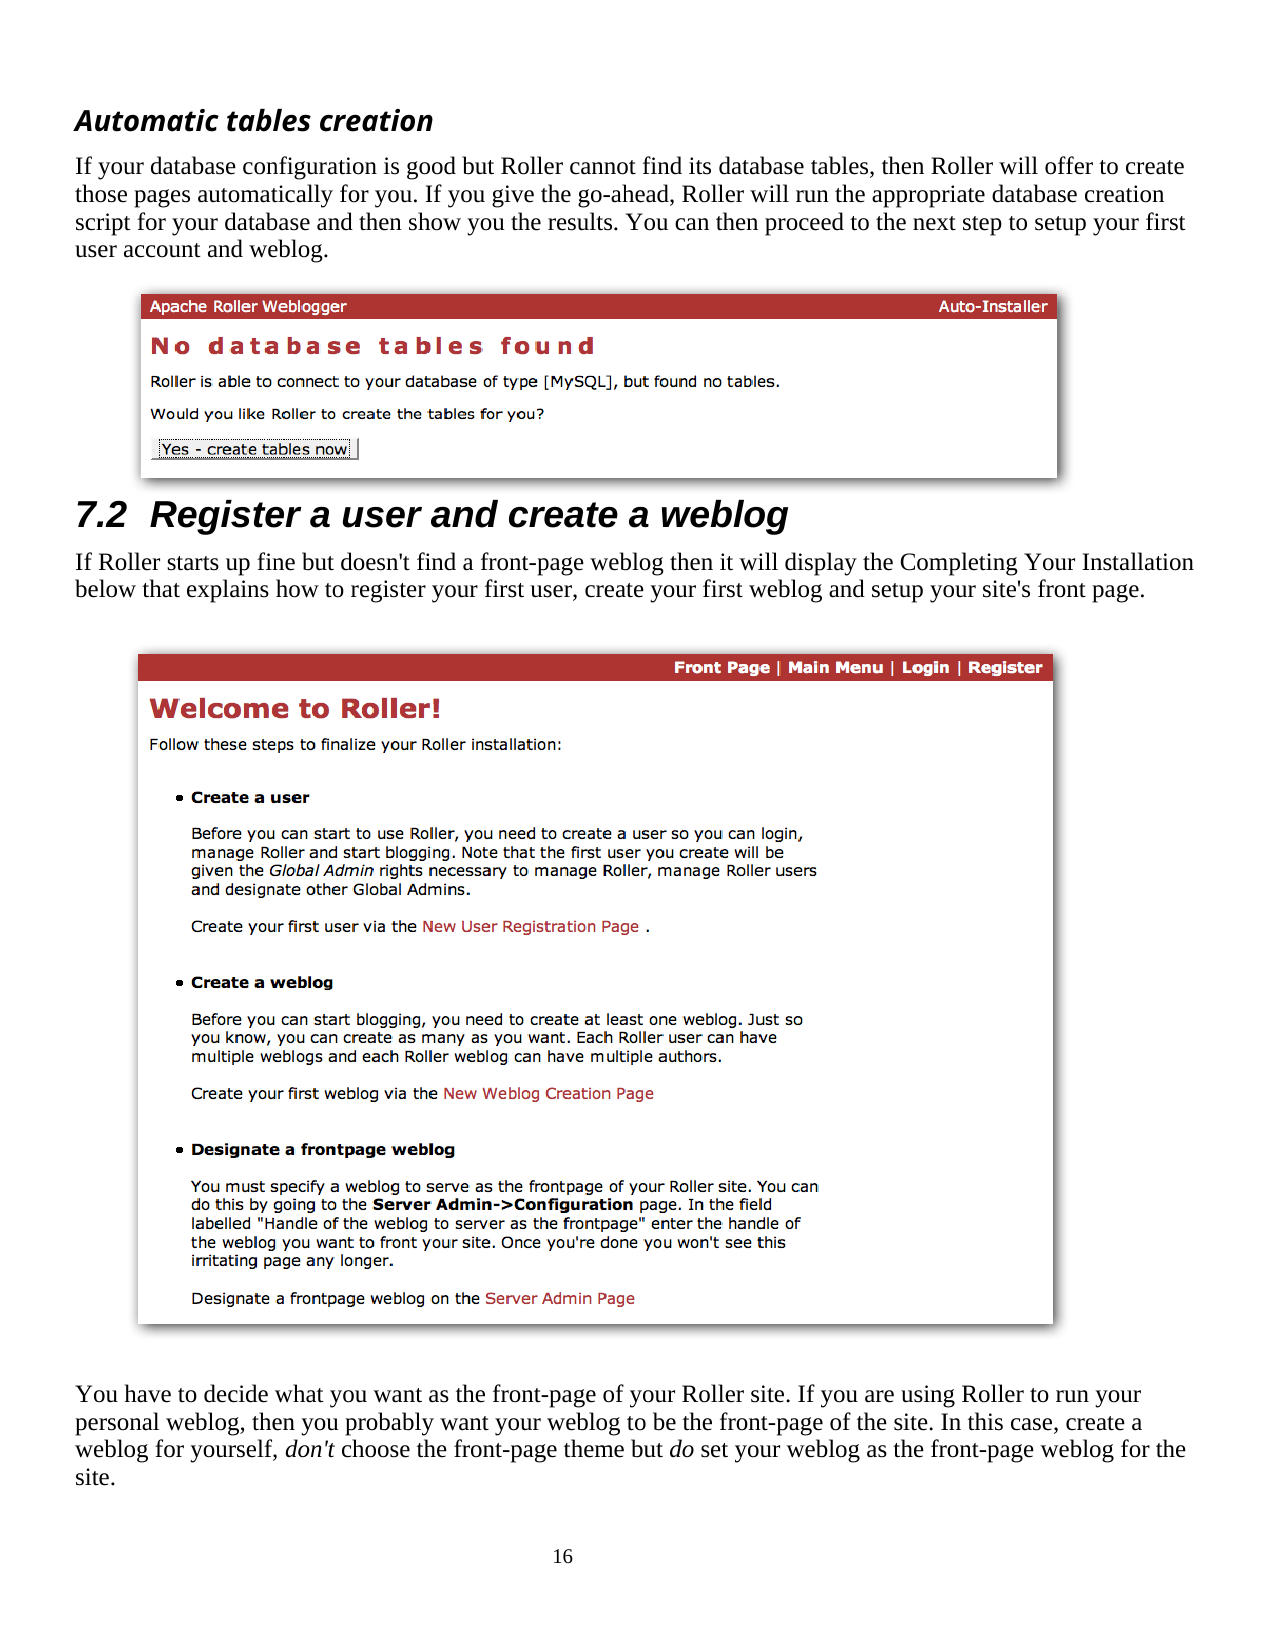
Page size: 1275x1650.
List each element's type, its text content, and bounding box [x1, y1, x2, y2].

subtitle Automatic tables creation [75, 100, 1200, 140]
text If Roller starts up fine but doesn't find a front-page weblog then it will display the Completing Your Installation below that explains how to register your first user, create your first weblog and setup your site's front page. [75, 548, 1200, 603]
picture [121, 637, 1071, 1340]
subtitle Register a user and create a weblog [75, 494, 1200, 535]
text If your database configuration is good but Roller cannot find its database tables, then Roller will offer to create those pages automatically for you. If you give the go-ahead, Roller will run the appropriate database creation script for your database and then show you the results. You can then proceed to the next step to setup your first user account and weblog. [75, 152, 1200, 263]
text You have to decide what you want as the front-page of your Roller site. If you are using Roller to run your personal weblog, then you probably want your weblog to be the front-page of the site. In this case, create a weblog for yourself, don't choose the front-page theme but do set your weblog as the front-page weblog for the site. [75, 1380, 1200, 1491]
picture [123, 277, 1075, 494]
